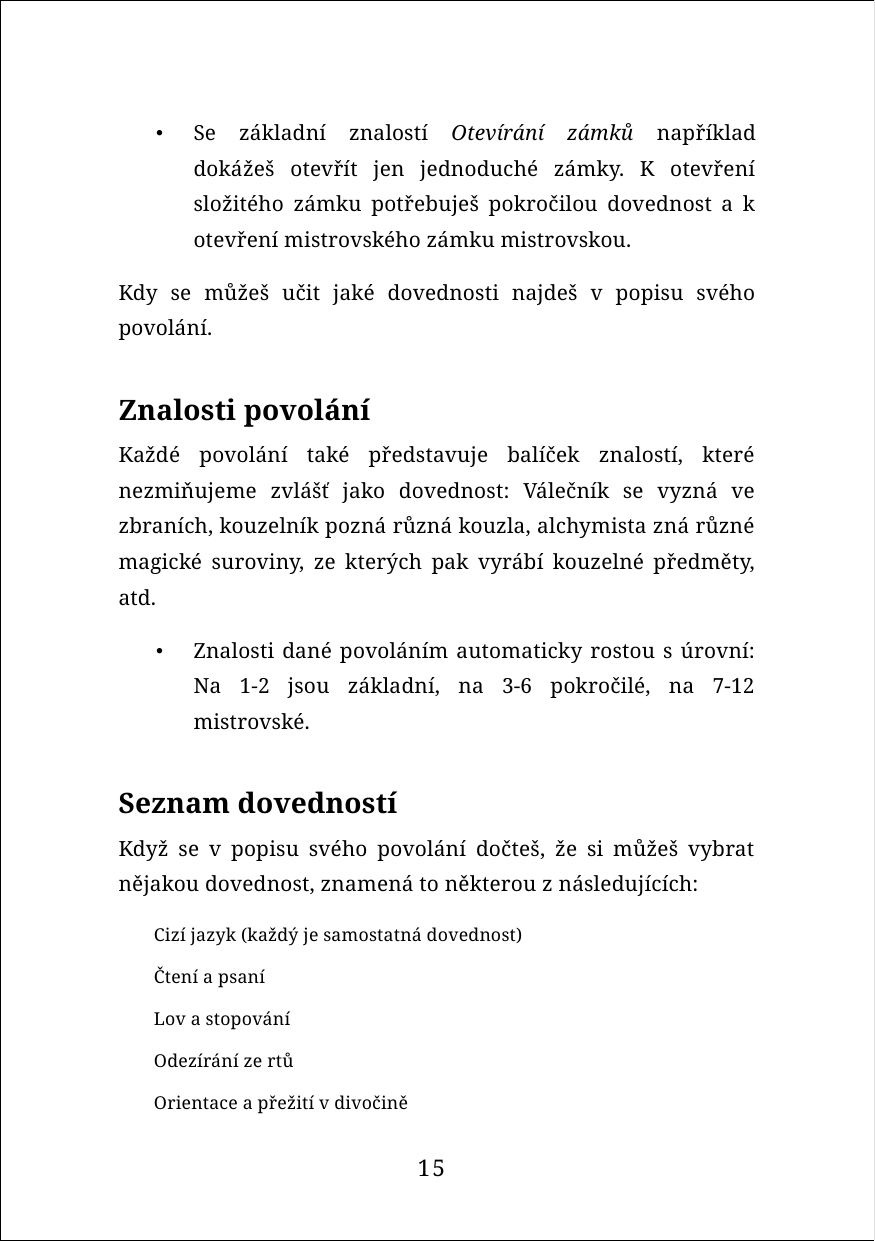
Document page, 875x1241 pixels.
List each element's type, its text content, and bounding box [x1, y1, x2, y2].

list Lov a stopování [154, 1006, 756, 1031]
text Když se v popisu svého povolání dočteš, že si můžeš vybrat nějakou dovednost, znamená to některou z následujících: [118, 834, 756, 898]
list Čtení a psaní [154, 964, 756, 989]
list Cizí jazyk (každý je samostatná dovednost) [154, 923, 756, 947]
text Kdy se můžeš učit jaké dovednosti najdeš v popisu svého povolání. [118, 278, 756, 342]
subtitle Znalosti povolání [118, 390, 756, 429]
subtitle Seznam dovedností [118, 784, 756, 822]
list Orientace a přežití v divočině [154, 1090, 756, 1114]
list Znalosti dané povoláním automaticky rostou s úrovní: Na 1-2 jsou základní, na 3-6 pokročilé, na 7-12 mistrovské. [156, 636, 756, 735]
list Se základní znalostí Otevírání zámků například dokážeš otevřít jen jednoduché zámky. K otevření složitého zámku potřebuješ pokročilou dovednost a k otevření mistrovského zámku mistrovskou. [156, 118, 756, 253]
list Odezírání ze rtů [154, 1048, 756, 1072]
text Každé povolání také představuje balíček znalostí, které nezmiňujeme zvlášť jako dovednost: Válečník se vyzná ve zbraních, kouzelník pozná různá kouzla, alchymista zná různé magické suroviny, ze kterých pak vyrábí kouzelné předměty, atd. [118, 441, 756, 611]
